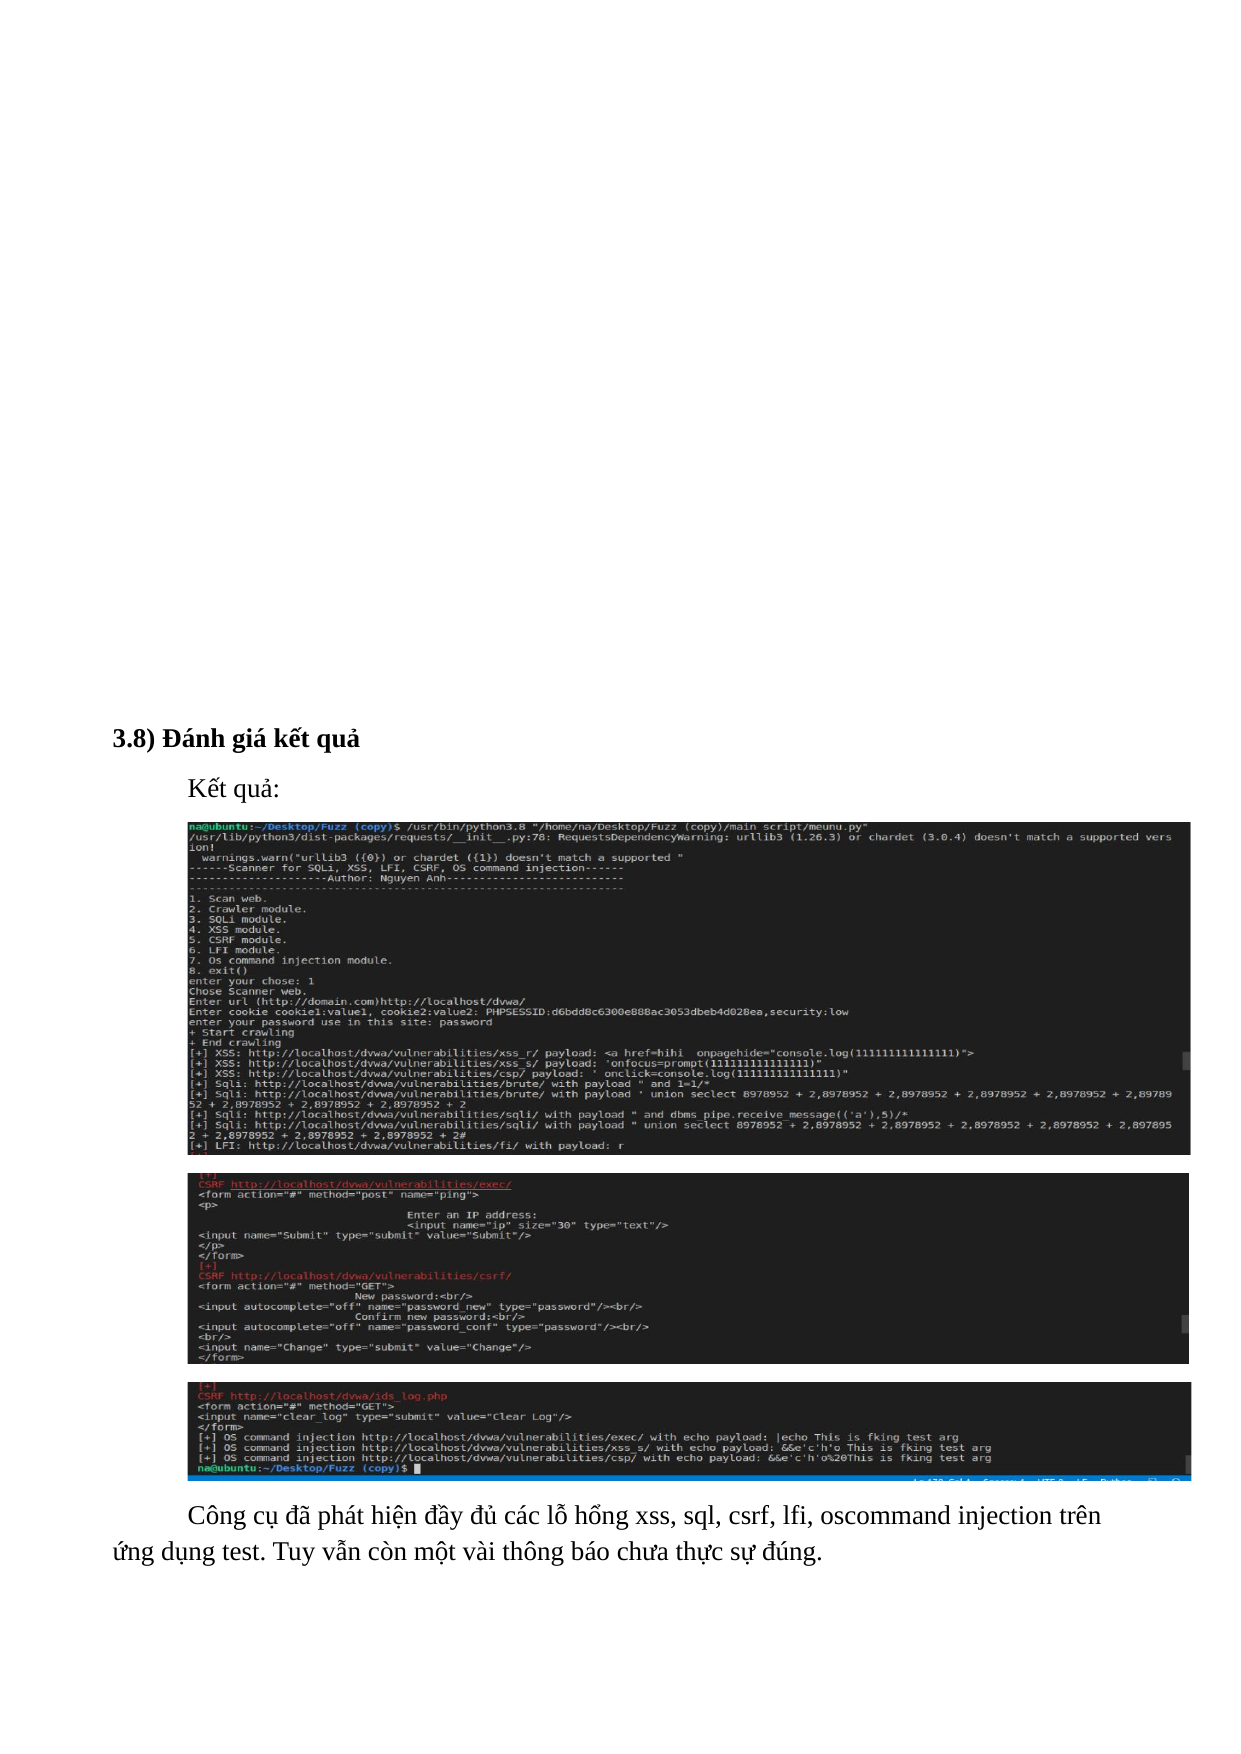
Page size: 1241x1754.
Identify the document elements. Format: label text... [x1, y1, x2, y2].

text 3.8) Đánh giá kết quả [112, 722, 1122, 753]
text Kết quả: [112, 773, 1122, 804]
text Công cụ đã phát hiện đầy đủ các lỗ hổng xss, sql, csrf, lfi, oscommand injection trên ứng dụng test. Tuy vẫn còn một vài thông báo chưa thực sự đúng. [112, 1499, 1122, 1566]
